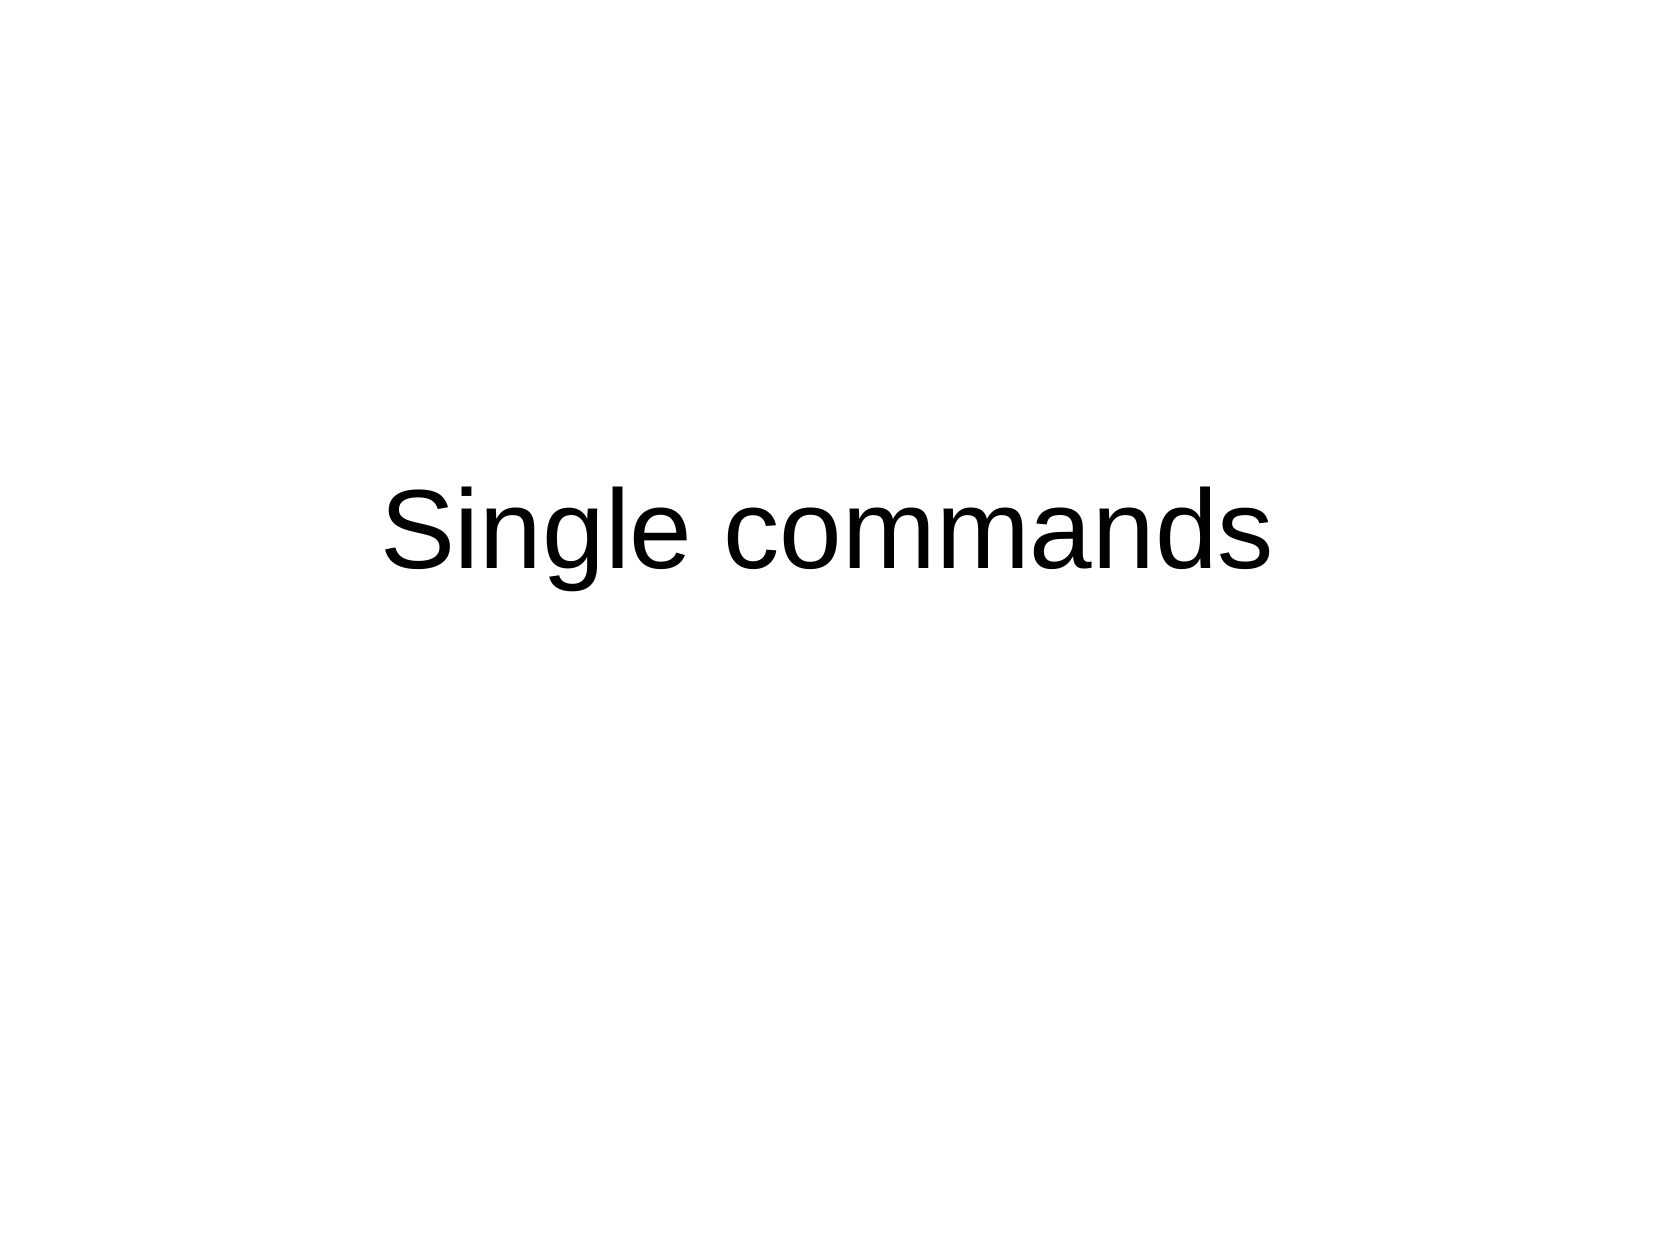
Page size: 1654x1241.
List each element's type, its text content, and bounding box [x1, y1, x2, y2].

subtitle Single commands [82, 49, 1571, 1010]
